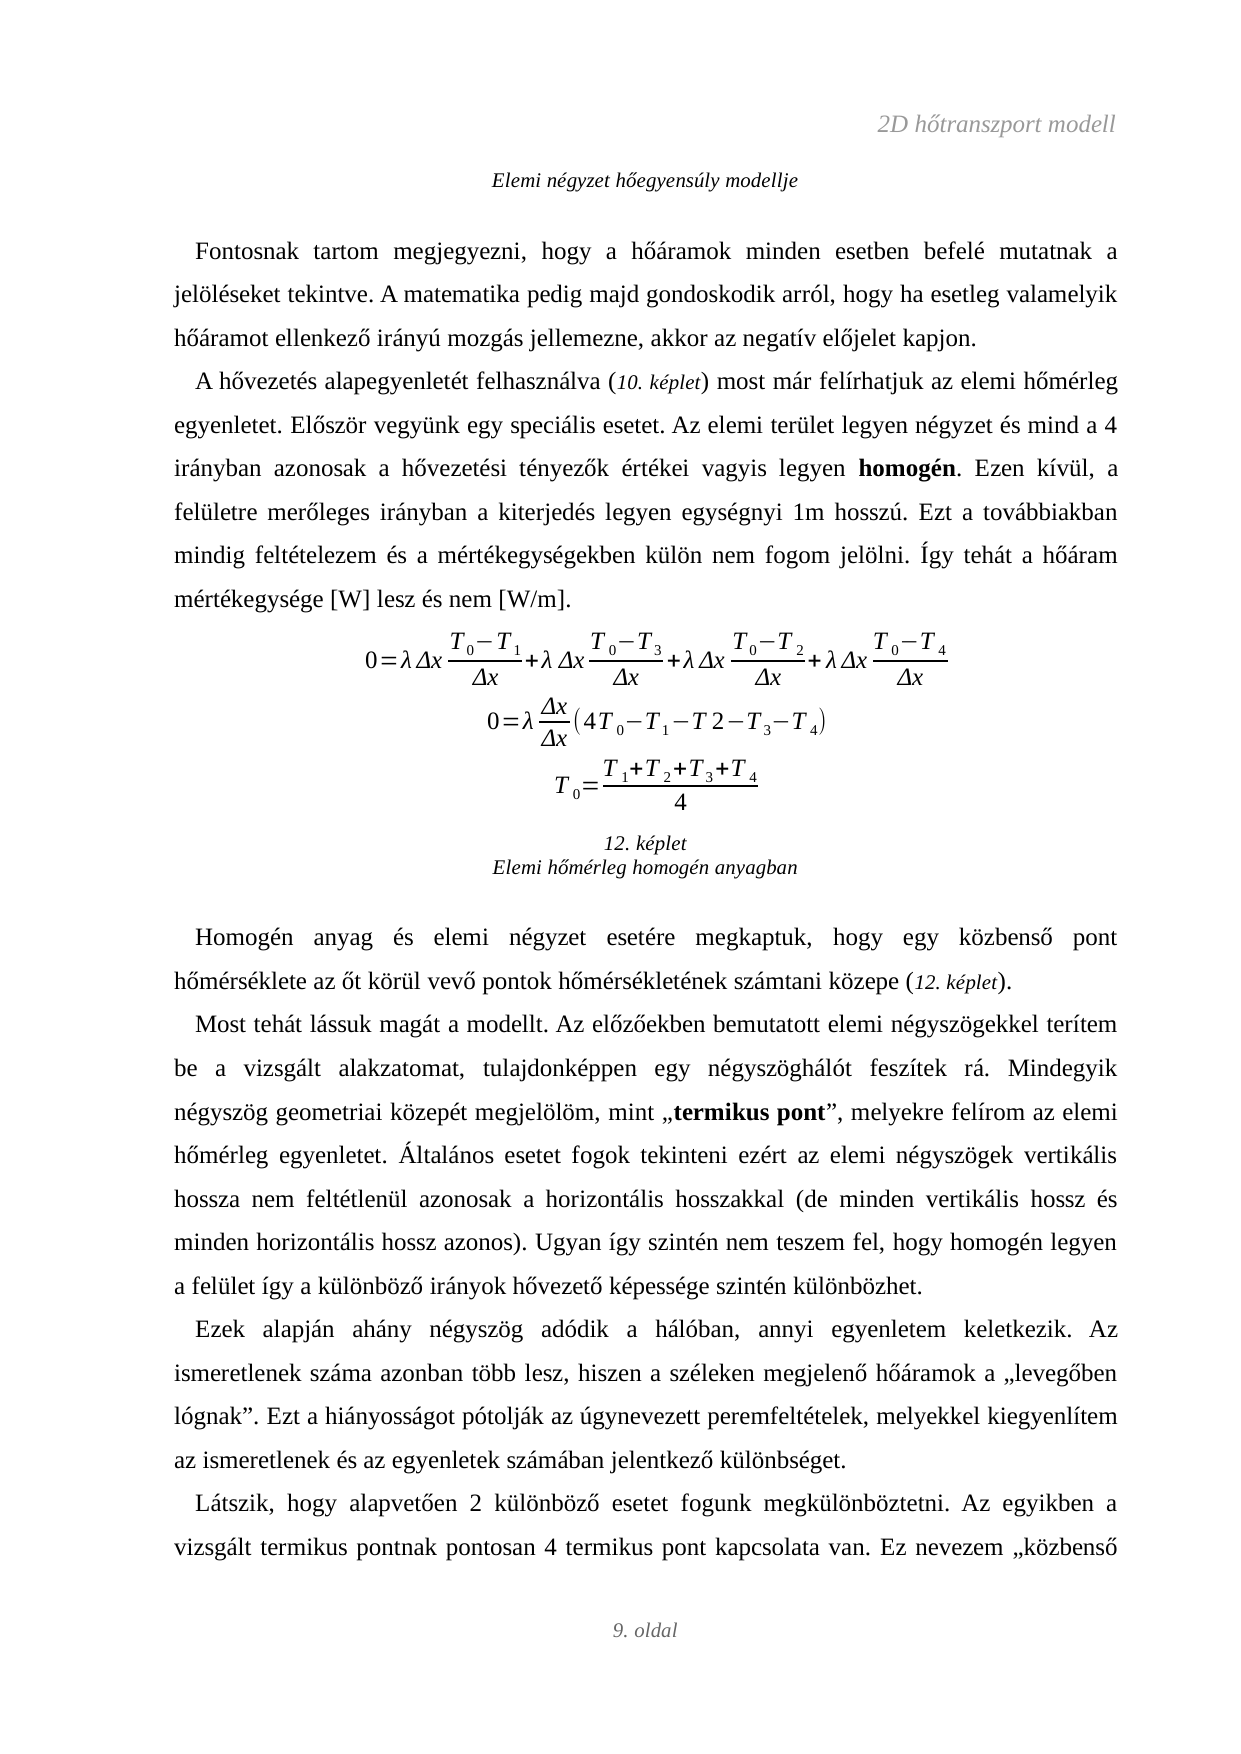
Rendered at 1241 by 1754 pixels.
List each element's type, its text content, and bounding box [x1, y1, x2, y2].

text Fontosnak tartom megjegyezni, hogy a hőáramok minden esetben befelé mutatnak a jelöléseket tekintve. A matematika pedig majd gondoskodik arról, hogy ha esetleg valamelyik hőáramot ellenkező irányú mozgás jellemezne, akkor az negatív előjelet kapjon. [174, 236, 1118, 352]
text Ezek alapján ahány négyszög adódik a hálóban, annyi egyenletem keletkezik. Az ismeretlenek száma azonban több lesz, hiszen a széleken megjelenő hőáramok a „levegőben lógnak”. Ezt a hiányosságot pótolják az úgynevezett peremfeltételek, melyekkel kiegyenlítem az ismeretlenek és az egyenletek számában jelentkező különbséget. [174, 1314, 1118, 1474]
text A hővezetés alapegyenletét felhasználva (10. képlet) most már felírhatjuk az elemi hőmérleg egyenletet. Először vegyünk egy speciális esetet. Az elemi terület legyen négyzet és mind a 4 irányban azonosak a hővezetési tényezők értékei vagyis legyen homogén. Ezen kívül, a felületre merőleges irányban a kiterjedés legyen egységnyi 1m hosszú. Ezt a továbbiakban mindig feltételezem és a mértékegységekben külön nem fogom jelölni. Így tehát a hőáram mértékegysége [W] lesz és nem [W/m]. [174, 366, 1118, 613]
text 12. képlet [174, 831, 1118, 855]
text Elemi hőmérleg homogén anyagban [174, 855, 1118, 879]
text Most tehát lássuk magát a modellt. Az előzőekben bemutatott elemi négyszögekkel terítem be a vizsgált alakzatomat, tulajdonképpen egy négyszöghálót feszítek rá. Mindegyik négyszög geometriai közepét megjelölöm, mint „termikus pont”, melyekre felírom az elemi hőmérleg egyenletet. Általános esetet fogok tekinteni ezért az elemi négyszögek vertikális hossza nem feltétlenül azonosak a horizontális hosszakkal (de minden vertikális hossz és minden horizontális hossz azonos). Ugyan így szintén nem teszem fel, hogy homogén legyen a felület így a különböző irányok hővezető képessége szintén különbözhet. [174, 1009, 1118, 1300]
text Látszik, hogy alapvetően 2 különböző esetet fogunk megkülönböztetni. Az egyikben a vizsgált termikus pontnak pontosan 4 termikus pont kapcsolata van. Ez nevezem „közbenső [174, 1488, 1118, 1561]
text Elemi négyzet hőegyensúly modellje [174, 168, 1118, 192]
text Homogén anyag és elemi négyzet esetére megkaptuk, hogy egy közbenső pont hőmérséklete az őt körül vevő pontok hőmérsékletének számtani közepe (12. képlet). [174, 922, 1118, 995]
